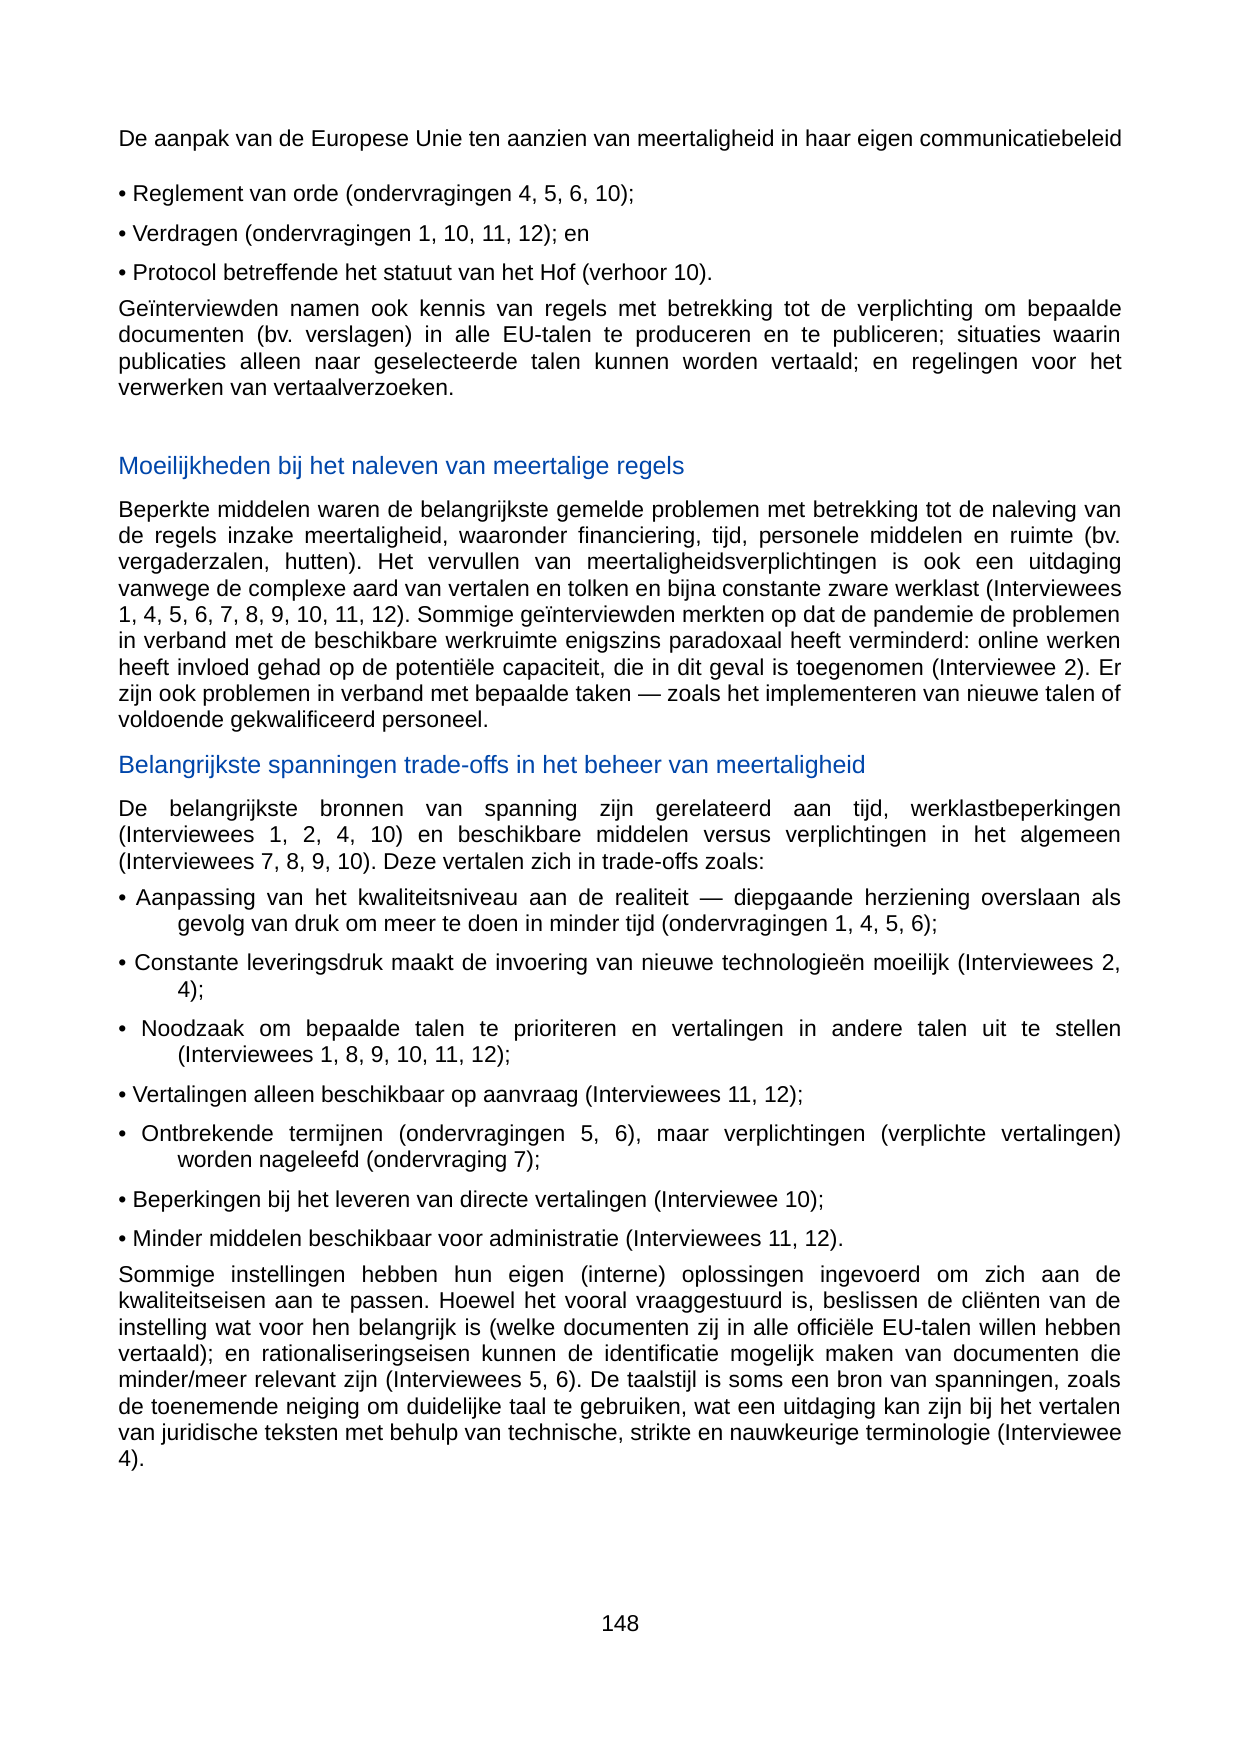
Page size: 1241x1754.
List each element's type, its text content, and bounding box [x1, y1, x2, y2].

text Geïnterviewden namen ook kennis van regels met betrekking tot de verplichting om bepaalde documenten (bv. verslagen) in alle EU-talen te produceren en te publiceren; situaties waarin publicaties alleen naar geselecteerde talen kunnen worden vertaald; en regelingen voor het verwerken van vertaalverzoeken. [118, 295, 1122, 400]
text • Reglement van orde (ondervragingen 4, 5, 6, 10); [118, 180, 1122, 207]
text • Aanpassing van het kwaliteitsniveau aan de realiteit — diepgaande herziening overslaan als gevolg van druk om meer te doen in minder tijd (ondervragingen 1, 4, 5, 6); [118, 884, 1122, 936]
text • Vertalingen alleen beschikbaar op aanvraag (Interviewees 11, 12); [118, 1081, 1122, 1107]
text Sommige instellingen hebben hun eigen (interne) oplossingen ingevoerd om zich aan de kwaliteitseisen aan te passen. Hoewel het vooral vraaggestuurd is, beslissen de cliënten van de instelling wat voor hen belangrijk is (welke documenten zij in alle officiële EU-talen willen hebben vertaald); en rationaliseringseisen kunnen de identificatie mogelijk maken van documenten die minder/meer relevant zijn (Interviewees 5, 6). De taalstijl is soms een bron van spanningen, zoals de toenemende neiging om duidelijke taal te gebruiken, wat een uitdaging kan zijn bij het vertalen van juridische teksten met behulp van technische, strikte en nauwkeurige terminologie (Interviewee 4). [118, 1261, 1122, 1472]
text Beperkte middelen waren de belangrijkste gemelde problemen met betrekking tot de naleving van de regels inzake meertaligheid, waaronder financiering, tijd, personele middelen en ruimte (bv. vergaderzalen, hutten). Het vervullen van meertaligheidsverplichtingen is ook een uitdaging vanwege de complexe aard van vertalen en tolken en bijna constante zware werklast (Interviewees 1, 4, 5, 6, 7, 8, 9, 10, 11, 12). Sommige geïnterviewden merkten op dat de pandemie de problemen in verband met de beschikbare werkruimte enigszins paradoxaal heeft verminderd: online werken heeft invloed gehad op de potentiële capaciteit, die in dit geval is toegenomen (Interviewee 2). Er zijn ook problemen in verband met bepaalde taken — zoals het implementeren van nieuwe talen of voldoende gekwalificeerd personeel. [118, 496, 1122, 733]
text • Verdragen (ondervragingen 1, 10, 11, 12); en [118, 220, 1122, 246]
text De belangrijkste bronnen van spanning zijn gerelateerd aan tijd, werklastbeperkingen (Interviewees 1, 2, 4, 10) en beschikbare middelen versus verplichtingen in het algemeen (Interviewees 7, 8, 9, 10). Deze vertalen zich in trade-offs zoals: [118, 795, 1122, 874]
text • Minder middelen beschikbaar voor administratie (Interviewees 11, 12). [118, 1225, 1122, 1251]
text • Noodzaak om bepaalde talen te prioriteren en vertalingen in andere talen uit te stellen (Interviewees 1, 8, 9, 10, 11, 12); [118, 1015, 1122, 1068]
text • Constante leveringsdruk maakt de invoering van nieuwe technologieën moeilijk (Interviewees 2, 4); [118, 949, 1122, 1002]
text • Beperkingen bij het leveren van directe vertalingen (Interviewee 10); [118, 1186, 1122, 1212]
subtitle Moeilijkheden bij het naleven van meertalige regels [118, 451, 1122, 480]
text • Ontbrekende termijnen (ondervragingen 5, 6), maar verplichtingen (verplichte vertalingen) worden nageleefd (ondervraging 7); [118, 1120, 1122, 1173]
text • Protocol betreffende het statuut van het Hof (verhoor 10). [118, 259, 1122, 285]
subtitle Belangrijkste spanningen trade-offs in het beheer van meertaligheid [118, 751, 1122, 779]
